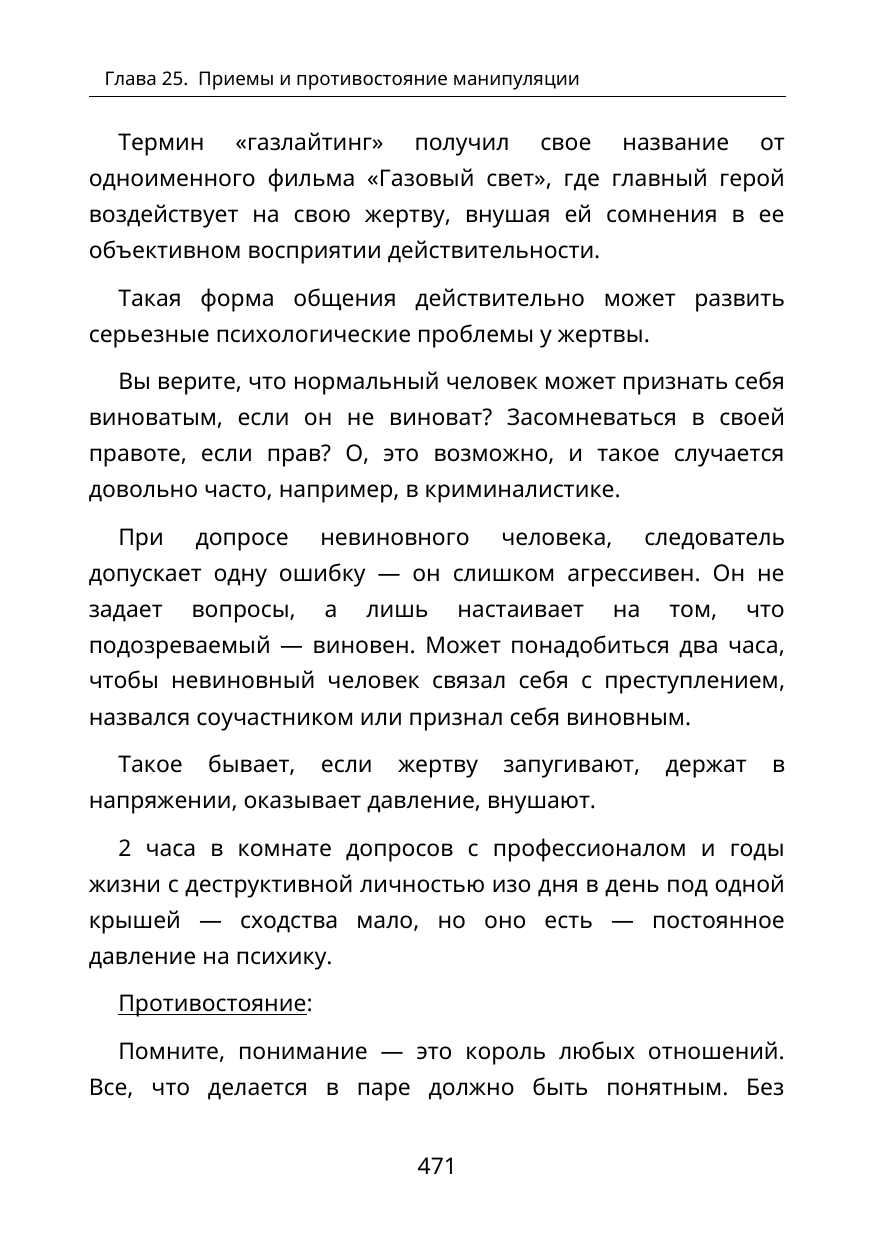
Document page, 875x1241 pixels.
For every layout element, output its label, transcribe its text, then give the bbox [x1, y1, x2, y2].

text Вы верите, что нормальный человек может признать себя виноватым, если он не виноват? Засомневаться в своей правоте, если прав? О, это возможно, и такое случается довольно часто, например, в криминалистике. [88, 365, 786, 504]
text Термин «газлайтинг» получил свое название от одноименного фильма «Газовый свет», где главный герой воздействует на свою жертву, внушая ей сомнения в ее объективном восприятии действительности. [88, 126, 786, 265]
text Такое бывает, если жертву запугивают, держат в напряжении, оказывает давление, внушают. [88, 748, 786, 815]
text Помните, понимание — это король любых отношений. Все, что делается в паре должно быть понятным. Без [88, 1035, 786, 1102]
text При допросе невиновного человека, следователь допускает одну ошибку — он слишком агрессивен. Он не задает вопросы, а лишь настаивает на том, что подозреваемый — виновен. Может понадобиться два часа, чтобы невиновный человек связал себя с преступлением, назвался соучастником или признал себя виновным. [88, 521, 786, 732]
text Такая форма общения действительно может развить серьезные психологические проблемы у жертвы. [88, 282, 786, 349]
text Противостояние: [88, 987, 786, 1018]
text 2 часа в комнате допросов с профессионалом и годы жизни с деструктивной личностью изо дня в день под одной крышей — сходства мало, но оно есть — постоянное давление на психику. [88, 832, 786, 971]
